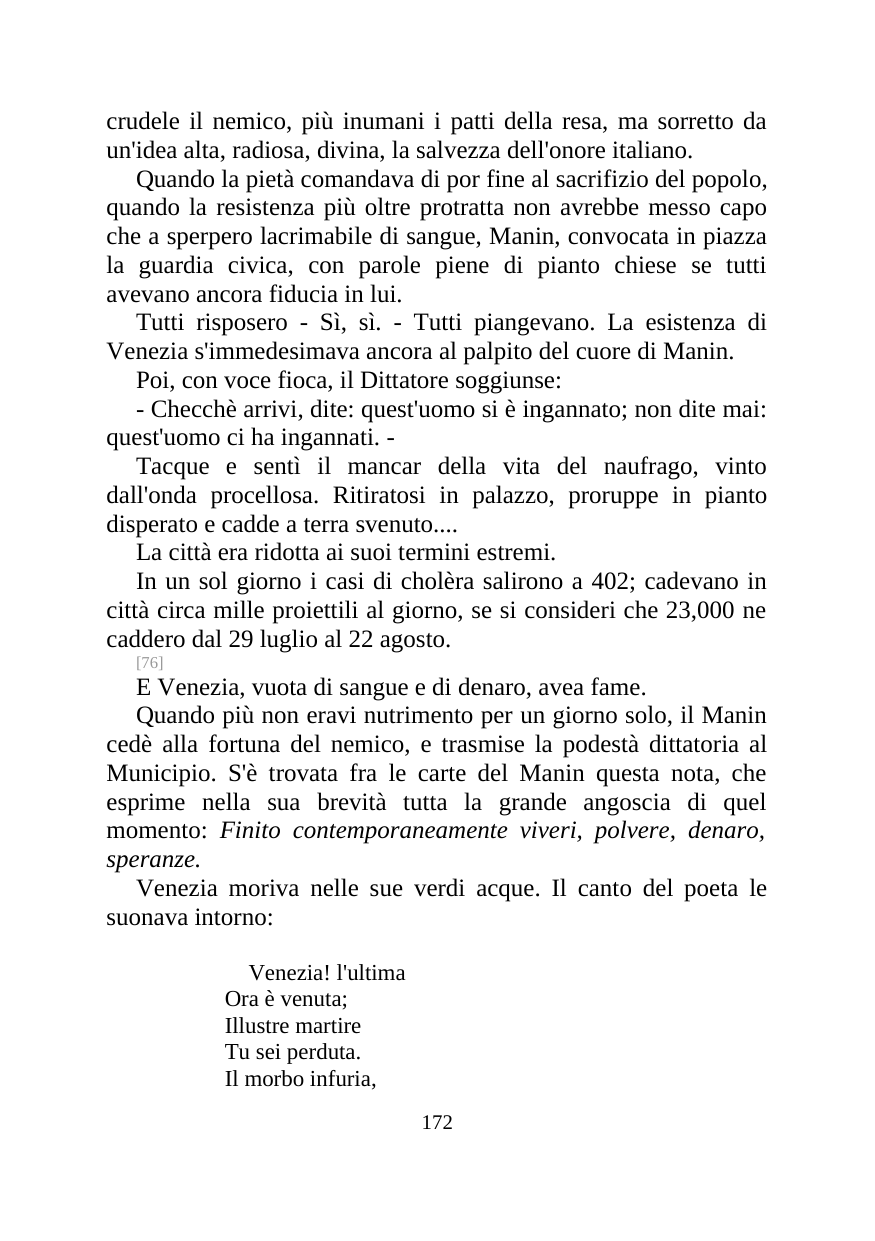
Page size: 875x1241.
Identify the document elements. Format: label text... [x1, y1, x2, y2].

text Venezia! l'ultima [219, 959, 768, 986]
text Quando più non eravi nutrimento per un giorno solo, il Manin cedè alla fortuna del nemico, e trasmise la podestà dittatoria al Municipio. S'è trovata fra le carte del Manin questa nota, che esprime nella sua brevità tutta la grande angoscia di quel momento: Finito contemporaneamente viveri, polvere, denaro, speranze. [106, 700, 768, 873]
text La città era ridotta ai suoi termini estremi. [106, 537, 768, 566]
text Illustre martire [195, 1012, 768, 1038]
text - Checchè arrivi, dite: quest'uomo si è ingannato; non dite mai: quest'uomo ci ha ingannati. - [106, 394, 768, 451]
text [76] [106, 652, 768, 672]
text crudele il nemico, più inumani i patti della resa, ma sorretto da un'idea alta, radiosa, divina, la salvezza dell'onore italiano. [106, 106, 768, 164]
text E Venezia, vuota di sangue e di denaro, avea fame. [106, 672, 768, 700]
text Poi, con voce fioca, il Dittatore soggiunse: [106, 365, 768, 394]
text Tutti risposero - Sì, sì. - Tutti piangevano. La esistenza di Venezia s'immedesimava ancora al palpito del cuore di Manin. [106, 307, 768, 365]
text Ora è venuta; [195, 986, 768, 1012]
text Quando la pietà comandava di por fine al sacrifizio del popolo, quando la resistenza più oltre protratta non avrebbe messo capo che a sperpero lacrimabile di sangue, Manin, convocata in piazza la guardia civica, con parole piene di pianto chiese se tutti avevano ancora fiducia in lui. [106, 164, 768, 307]
text Tacque e sentì il mancar della vita del naufrago, vinto dall'onda procellosa. Ritiratosi in palazzo, proruppe in pianto disperato e cadde a terra svenuto.... [106, 451, 768, 537]
text Venezia moriva nelle sue verdi acque. Il canto del poeta le suonava intorno: [106, 873, 768, 930]
text In un sol giorno i casi di cholèra salirono a 402; cadevano in città circa mille proiettili al giorno, se si consideri che 23,000 ne caddero dal 29 luglio al 22 agosto. [106, 566, 768, 652]
text Tu sei perduta. [195, 1038, 768, 1064]
text Il morbo infuria, [195, 1064, 768, 1091]
